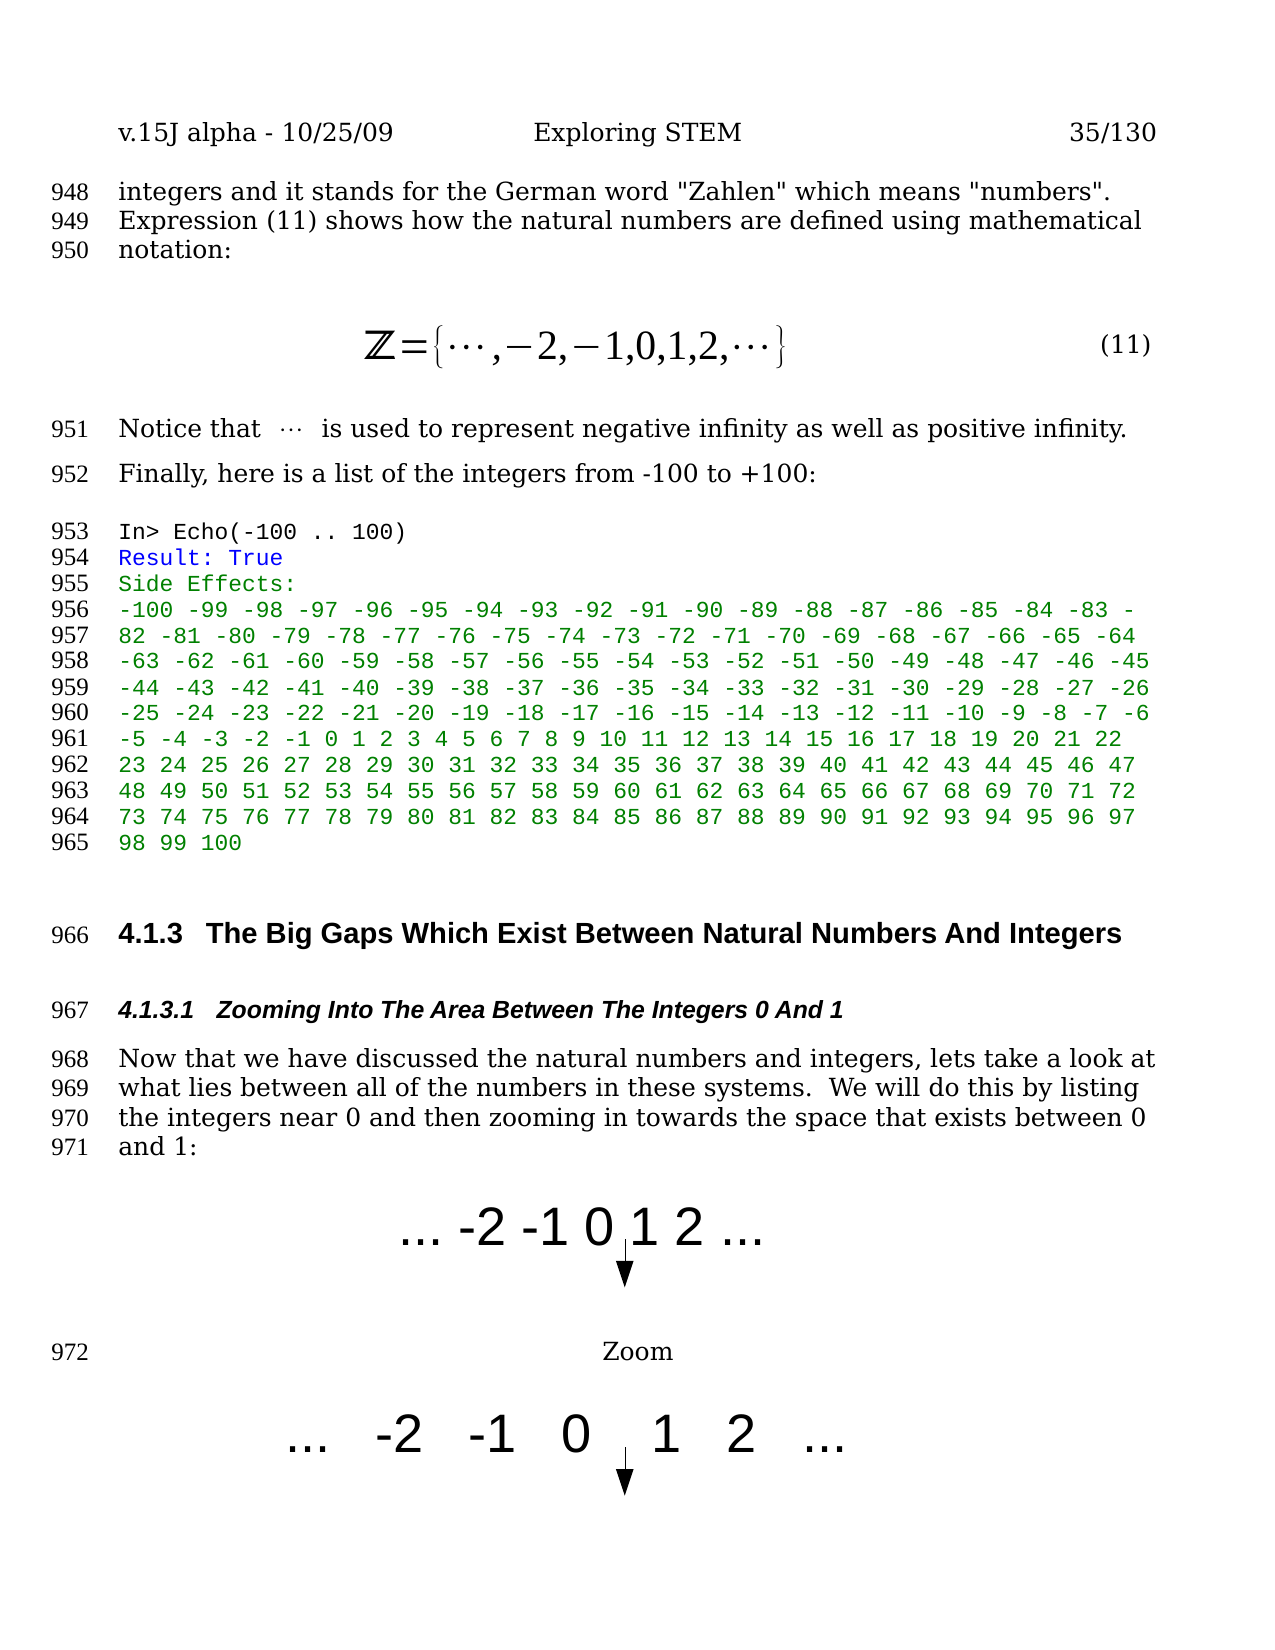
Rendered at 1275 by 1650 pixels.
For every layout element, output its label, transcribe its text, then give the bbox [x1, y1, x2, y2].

table_header (11) [1041, 315, 1157, 376]
text -100 -99 -98 -97 -96 -95 -94 -93 -92 -91 -90 -89 -88 -87 -86 -85 -84 -83 -82 -81 -80 -79 -78 -77 -76 -75 -74 -73 -72 -71 -70 -69 -68 -67 -66 -65 -64 -63 -62 -61 -60 -59 -58 -57 -56 -55 -54 -53 -52 -51 -50 -49 -48 -47 -46 -45 -44 -43 -42 -41 -40 -39 -38 -37 -36 -35 -34 -33 -32 -31 -30 -29 -28 -27 -26 -25 -24 -23 -22 -21 -20 -19 -18 -17 -16 -15 -14 -13 -12 -11 -10 -9 -8 -7 -6 -5 -4 -3 -2 -1 0 1 2 3 4 5 6 7 8 9 10 11 12 13 14 15 16 17 18 19 20 21 22 23 24 25 26 27 28 29 30 31 32 33 34 35 36 37 38 39 40 41 42 43 44 45 46 47 48 49 50 51 52 53 54 55 56 57 58 59 60 61 62 63 64 65 66 67 68 69 70 71 72 73 74 75 76 77 78 79 80 81 82 83 84 85 86 87 88 89 90 91 92 93 94 95 96 97 98 99 100 [118, 598, 1157, 857]
text Result: True [118, 546, 1157, 572]
table_header [118, 315, 1041, 376]
text Zoom [118, 1337, 1157, 1366]
subtitle Zooming Into The Area Between The Integers 0 And 1 [118, 995, 1157, 1023]
text Finally, here is a list of the integers from -100 to +100: [118, 459, 1157, 488]
text Notice thatis used to represent negative infinity as well as positive infinity. [118, 414, 1157, 444]
text Now that we have discussed the natural numbers and integers, lets take a look at what lies between all of the numbers in these systems. We will do this by listing the integers near 0 and then zooming in towards the space that exists between 0 and 1: [118, 1044, 1157, 1161]
text Side Effects: [118, 572, 1157, 598]
text In> Echo(-100 .. 100) [118, 520, 1157, 546]
text integers and it stands for the German word "Zahlen" which means "numbers". Expression (11) shows how the natural numbers are defined using mathematical notation: [118, 177, 1157, 264]
subtitle The Big Gaps Which Exist Between Natural Numbers And Integers [118, 916, 1157, 950]
